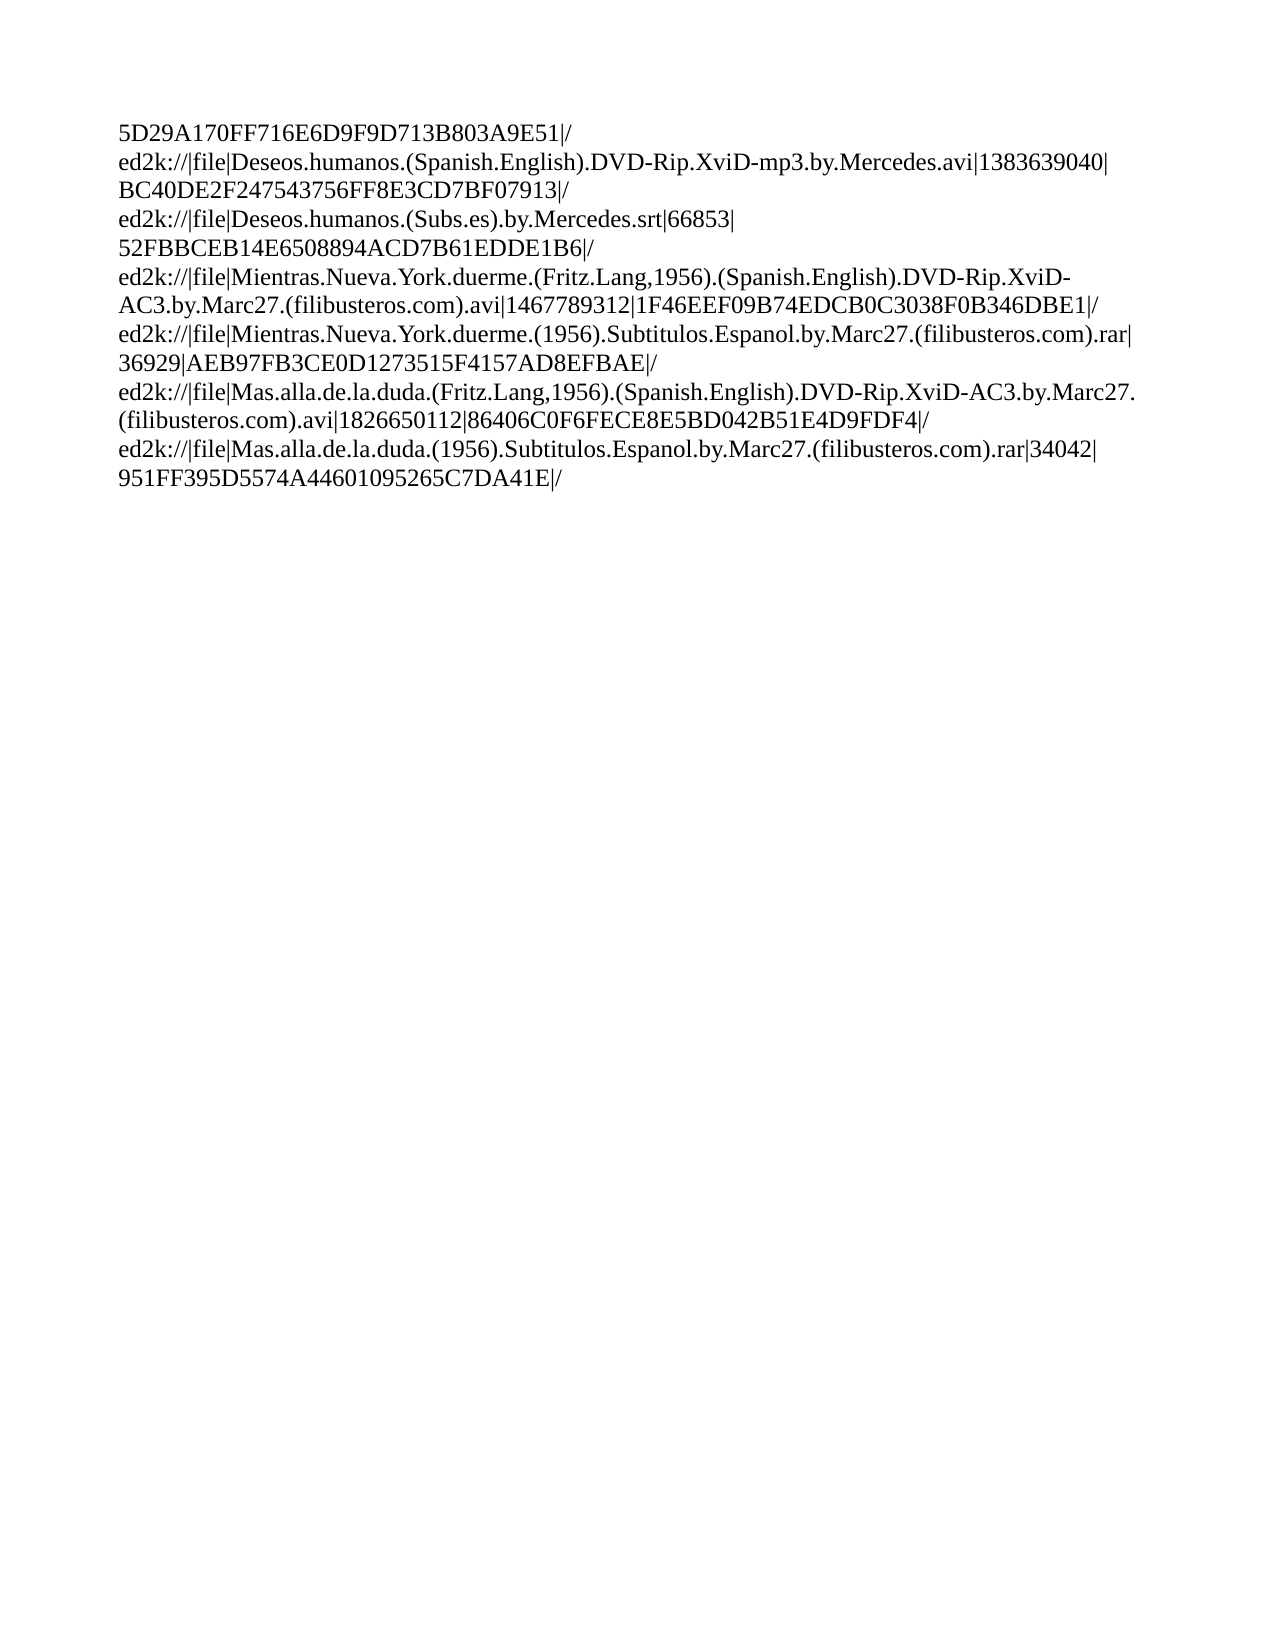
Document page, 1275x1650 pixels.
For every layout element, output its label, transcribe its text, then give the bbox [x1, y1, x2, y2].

text ed2k://|file|Deseos.humanos.(Spanish.English).DVD-Rip.XviD-mp3.by.Mercedes.avi|1383639040|BC40DE2F247543756FF8E3CD7BF07913|/ [118, 147, 1157, 204]
text ed2k://|file|Mientras.Nueva.York.duerme.(1956).Subtitulos.Espanol.by.Marc27.(filibusteros.com).rar|36929|AEB97FB3CE0D1273515F4157AD8EFBAE|/ [118, 319, 1157, 377]
text ed2k://|file|Mientras.Nueva.York.duerme.(Fritz.Lang,1956).(Spanish.English).DVD-Rip.XviD-AC3.by.Marc27.(filibusteros.com).avi|1467789312|1F46EEF09B74EDCB0C3038F0B346DBE1|/ [118, 262, 1157, 319]
text ed2k://|file|Mas.alla.de.la.duda.(Fritz.Lang,1956).(Spanish.English).DVD-Rip.XviD-AC3.by.Marc27.(filibusteros.com).avi|1826650112|86406C0F6FECE8E5BD042B51E4D9FDF4|/ [118, 377, 1157, 434]
text ed2k://|file|Mas.alla.de.la.duda.(1956).Subtitulos.Espanol.by.Marc27.(filibusteros.com).rar|34042|951FF395D5574A44601095265C7DA41E|/ [118, 434, 1157, 492]
text ed2k://|file|Deseos.humanos.(Subs.es).by.Mercedes.srt|66853|52FBBCEB14E6508894ACD7B61EDDE1B6|/ [118, 204, 1157, 262]
text 5D29A170FF716E6D9F9D713B803A9E51|/ [118, 118, 1157, 147]
